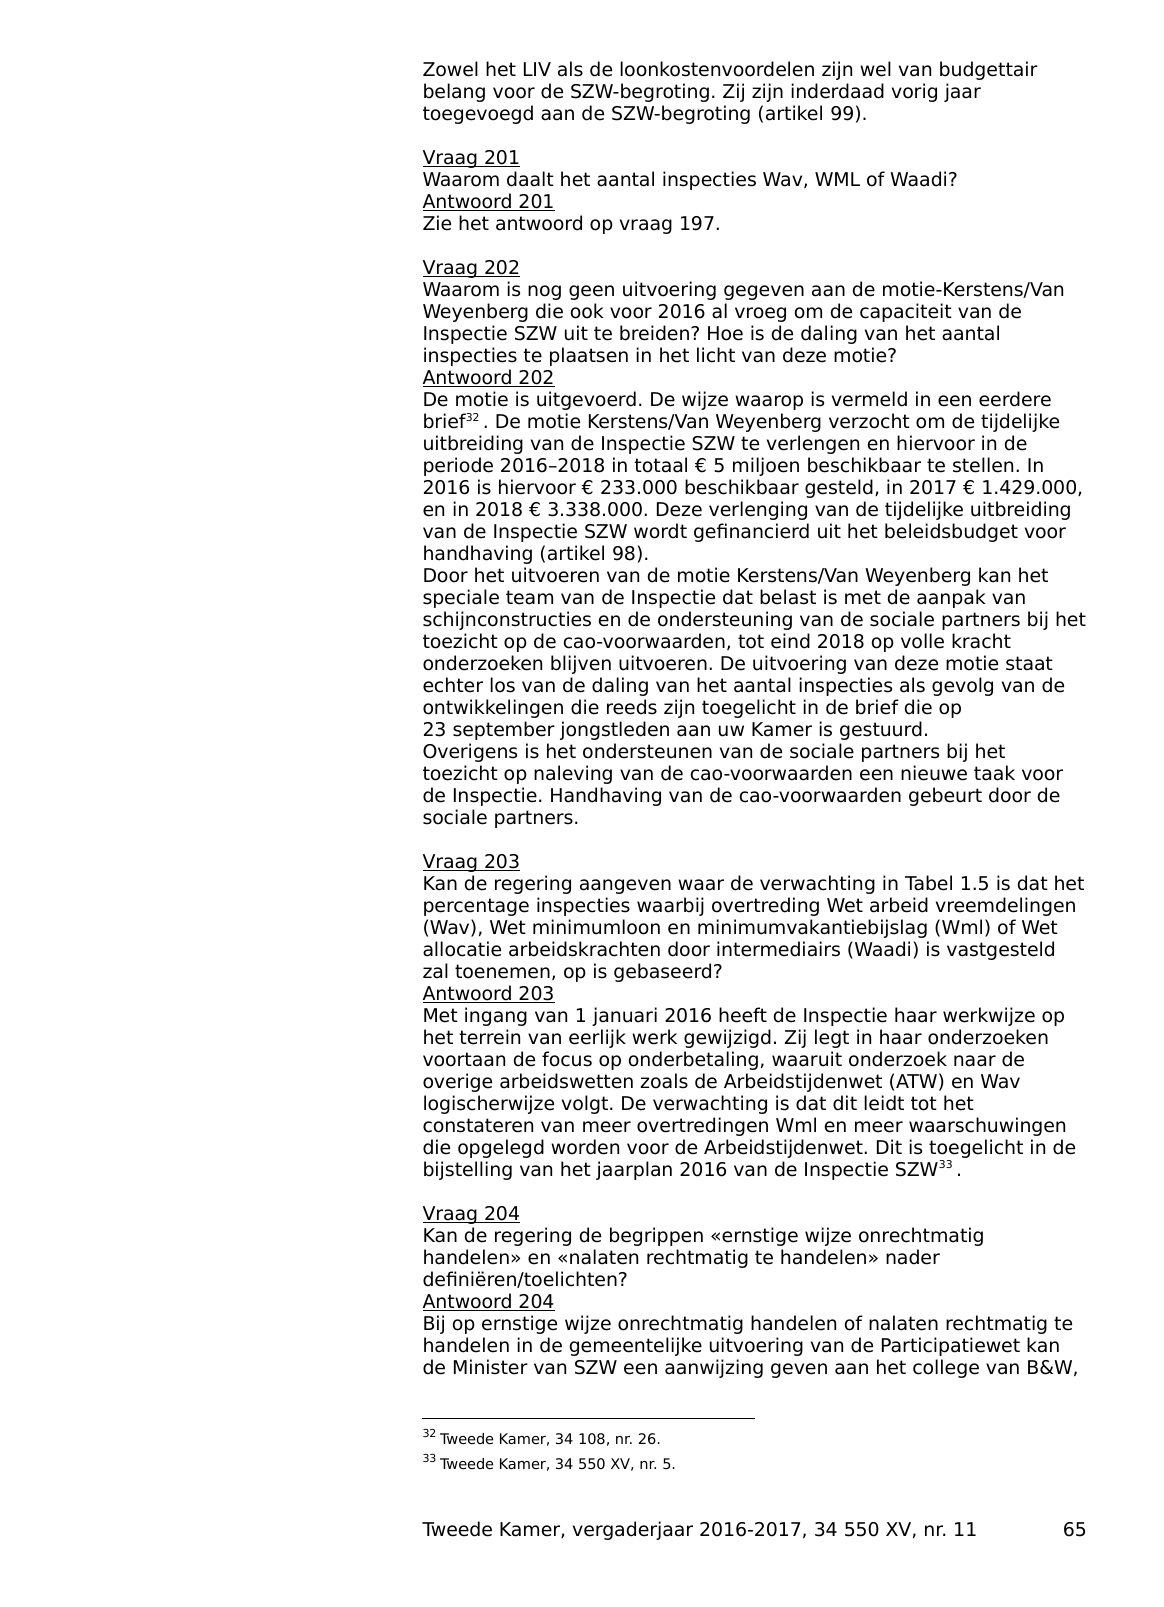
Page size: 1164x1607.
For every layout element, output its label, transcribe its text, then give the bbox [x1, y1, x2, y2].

text Door het uitvoeren van de motie Kerstens/Van Weyenberg kan het speciale team van de Inspectie dat belast is met de aanpak van schijnconstructies en de ondersteuning van de sociale partners bij het toezicht op de cao-voorwaarden, tot eind 2018 op volle kracht onderzoeken blijven uitvoeren. De uitvoering van deze motie staat echter los van de daling van het aantal inspecties als gevolg van de ontwikkelingen die reeds zijn toegelicht in de brief die op 23 september jongstleden aan uw Kamer is gestuurd. [422, 565, 1087, 741]
text Zie het antwoord op vraag 197. [422, 213, 1087, 235]
text De motie is uitgevoerd. De wijze waarop is vermeld in een eerdere brief. De motie Kerstens/Van Weyenberg verzocht om de tijdelijke uitbreiding van de Inspectie SZW te verlengen en hiervoor in de periode 2016–2018 in totaal € 5 miljoen beschikbaar te stellen. In 2016 is hiervoor € 233.000 beschikbaar gesteld, in 2017 € 1.429.000, en in 2018 € 3.338.000. Deze verlenging van de tijdelijke uitbreiding van de Inspectie SZW wordt gefinancierd uit het beleidsbudget voor handhaving (artikel 98). [422, 389, 1087, 565]
text Vraag 201 [422, 147, 1087, 169]
text Bij op ernstige wijze onrechtmatig handelen of nalaten rechtmatig te handelen in de gemeentelijke uitvoering van de Participatiewet kan de Minister van SZW een aanwijzing geven aan het college van B&W, [422, 1313, 1087, 1379]
text Waarom is nog geen uitvoering gegeven aan de motie-Kerstens/Van Weyenberg die ook voor 2016 al vroeg om de capaciteit van de Inspectie SZW uit te breiden? Hoe is de daling van het aantal inspecties te plaatsen in het licht van deze motie? [422, 279, 1087, 367]
text Antwoord 203 [422, 983, 1087, 1005]
text Antwoord 201 [422, 191, 1087, 213]
text Vraag 202 [422, 257, 1087, 279]
text Kan de regering aangeven waar de verwachting in Tabel 1.5 is dat het percentage inspecties waarbij overtreding Wet arbeid vreemdelingen (Wav), Wet minimumloon en minimumvakantiebijslag (Wml) of Wet allocatie arbeidskrachten door intermediairs (Waadi) is vastgesteld zal toenemen, op is gebaseerd? [422, 873, 1087, 983]
text Antwoord 204 [422, 1291, 1087, 1313]
text Tweede Kamer, 34 550 XV, nr. 5. [422, 1452, 1087, 1474]
text Vraag 203 [422, 851, 1087, 873]
text Zowel het LIV als de loonkostenvoordelen zijn wel van budgettair belang voor de SZW-begroting. Zij zijn inderdaad vorig jaar toegevoegd aan de SZW-begroting (artikel 99). [422, 59, 1087, 125]
text Waarom daalt het aantal inspecties Wav, WML of Waadi? [422, 169, 1087, 191]
text Antwoord 202 [422, 367, 1087, 389]
text Met ingang van 1 januari 2016 heeft de Inspectie haar werkwijze op het terrein van eerlijk werk gewijzigd. Zij legt in haar onderzoeken voortaan de focus op onderbetaling, waaruit onderzoek naar de overige arbeidswetten zoals de Arbeidstijdenwet (ATW) en Wav logischerwijze volgt. De verwachting is dat dit leidt tot het constateren van meer overtredingen Wml en meer waarschuwingen die opgelegd worden voor de Arbeidstijdenwet. Dit is toegelicht in de bijstelling van het jaarplan 2016 van de Inspectie SZW. [422, 1005, 1087, 1181]
text Overigens is het ondersteunen van de sociale partners bij het toezicht op naleving van de cao-voorwaarden een nieuwe taak voor de Inspectie. Handhaving van de cao-voorwaarden gebeurt door de sociale partners. [422, 741, 1087, 829]
text Kan de regering de begrippen «ernstige wijze onrechtmatig handelen» en «nalaten rechtmatig te handelen» nader definiëren/toelichten? [422, 1225, 1087, 1291]
text Tweede Kamer, 34 108, nr. 26. [422, 1427, 1087, 1449]
text Vraag 204 [422, 1203, 1087, 1225]
